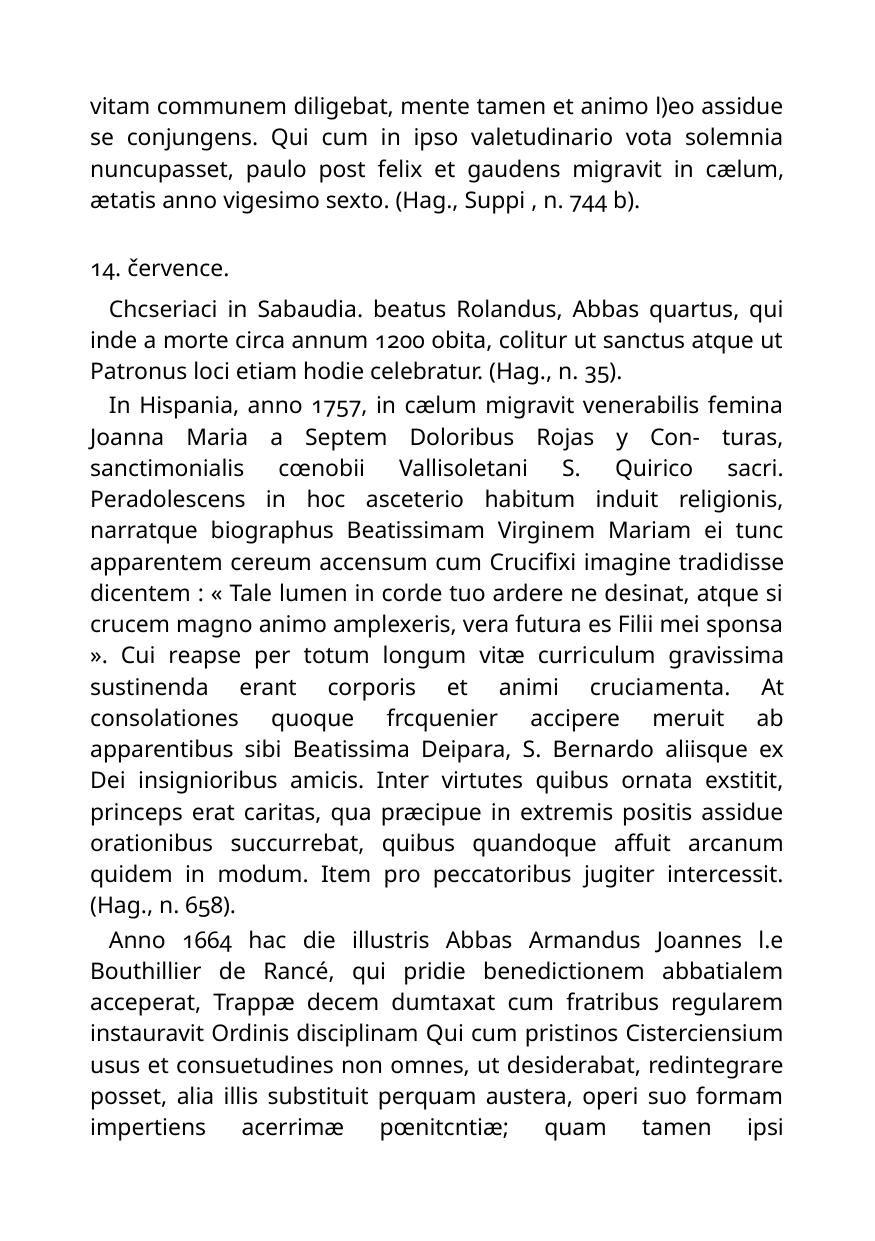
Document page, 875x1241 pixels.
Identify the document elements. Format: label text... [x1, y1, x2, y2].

text Anno 1664 hac die illustris Abbas Armandus Joannes l.e Bouthillier de Rancé, qui pridie benedictionem abbatialem acceperat, Trappæ decem dumtaxat cum fratribus regularem instauravit Ordinis disciplinam Qui cum pristinos Cisterciensium usus et consuetudines non omnes, ut desiderabat, redintegrare posset, alia illis substituit perquam austera, operi suo formam impertiens acerrimæ pœnitcntiæ; quam tamen ipsi [90, 923, 784, 1142]
text In Hispania, anno 1757, in cælum migravit venerabilis femina Joanna Maria a Septem Doloribus Rojas y Con- turas, sanctimonialis cœnobii Vallisoletani S. Quirico sacri. Peradolescens in hoc asceterio habitum induit religionis, narratque biographus Beatissimam Virginem Mariam ei tunc apparentem cereum accensum cum Crucifixi imagine tradi­disse dicentem : « Tale lumen in corde tuo ardere ne desinat, atque si crucem magno animo amplexeris, vera futura es Filii mei sponsa ». Cui reapse per totum longum vitæ curri­culum gravissima sustinenda erant corporis et animi crucia­menta. At consolationes quoque frcquenier accipere meruit ab apparentibus sibi Beatissima Deipara, S. Bernardo aliisque ex Dei insignioribus amicis. Inter virtutes quibus ornata exstitit, princeps erat caritas, qua præcipue in extremis positis assidue orationibus succurrebat, quibus quandoque affuit arcanum quidem in modum. Item pro peccatoribus jugiter intercessit. (Hag., n. 658). [90, 389, 784, 921]
text 14. července. [90, 252, 784, 283]
text Chcseriaci in Sabaudia. beatus Rolandus, Abbas quartus, qui inde a morte circa annum 1200 obita, colitur ut sanctus atque ut Patronus loci etiam hodie celebratur. (Hag., n. 35). [90, 292, 784, 386]
text vitam communem diligebat, mente tamen et animo l)eo assidue se conjungens. Qui cum in ipso valetudinario vota solemnia nuncupasset, paulo post felix et gaudens migra­vit in cælum, ætatis anno vigesimo sexto. (Hag., Suppi , n. 744 b). [90, 90, 784, 215]
